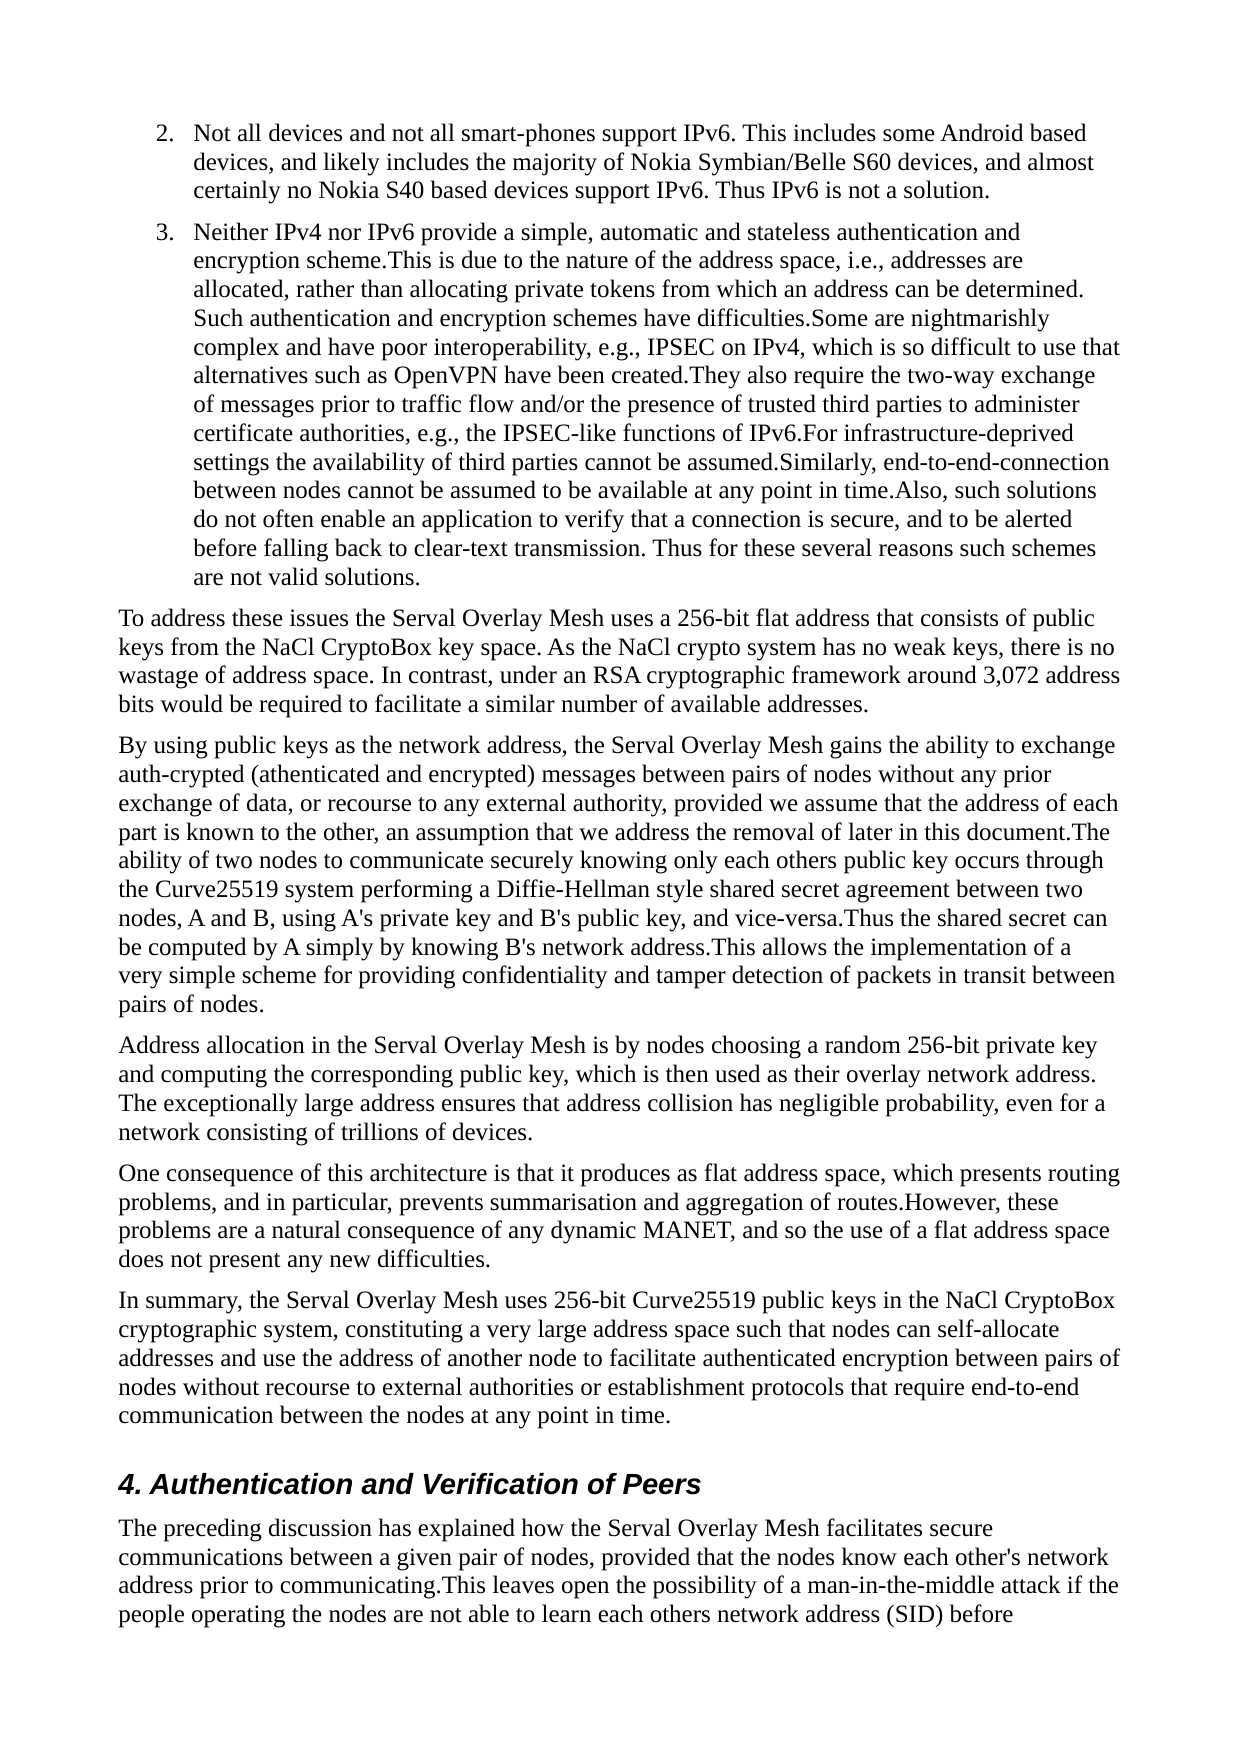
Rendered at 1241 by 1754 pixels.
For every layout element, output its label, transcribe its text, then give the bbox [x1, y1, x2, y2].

subtitle 4. Authentication and Verification of Peers [118, 1467, 1122, 1500]
text One consequence of this architecture is that it produces as flat address space, which presents routing problems, and in particular, prevents summarisation and aggregation of routes.However, these problems are a natural consequence of any dynamic MANET, and so the use of a flat address space does not present any new difficulties. [118, 1158, 1122, 1273]
text In summary, the Serval Overlay Mesh uses 256-bit Curve25519 public keys in the NaCl CryptoBox cryptographic system, constituting a very large address space such that nodes can self-allocate addresses and use the address of another node to facilitate authenticated encryption between pairs of nodes without recourse to external authorities or establishment protocols that require end-to-end communication between the nodes at any point in time. [118, 1286, 1122, 1429]
text By using public keys as the network address, the Serval Overlay Mesh gains the ability to exchange auth-crypted (athenticated and encrypted) messages between pairs of nodes without any prior exchange of data, or recourse to any external authority, provided we assume that the address of each part is known to the other, an assumption that we address the removal of later in this document.The ability of two nodes to communicate securely knowing only each others public key occurs through the Curve25519 system performing a Diffie-Hellman style shared secret agreement between two nodes, A and B, using A's private key and B's public key, and vice-versa.Thus the shared secret can be computed by A simply by knowing B's network address.This allows the implementation of a very simple scheme for providing confidentiality and tamper detection of packets in transit between pairs of nodes. [118, 731, 1122, 1018]
list Neither IPv4 nor IPv6 provide a simple, automatic and stateless authentication and encryption scheme.This is due to the nature of the address space, i.e., addresses are allocated, rather than allocating private tokens from which an address can be determined. Such authentication and encryption schemes have difficulties.Some are nightmarishly complex and have poor interoperability, e.g., IPSEC on IPv4, which is so difficult to use that alternatives such as OpenVPN have been created.They also require the two-way exchange of messages prior to traffic flow and/or the presence of trusted third parties to administer certificate authorities, e.g., the IPSEC-like functions of IPv6.For infrastructure-deprived settings the availability of third parties cannot be assumed.Similarly, end-to-end-connection between nodes cannot be assumed to be available at any point in time.Also, such solutions do not often enable an application to verify that a connection is secure, and to be alerted before falling back to clear-text transmission. Thus for these several reasons such schemes are not valid solutions. [156, 217, 1122, 591]
text Address allocation in the Serval Overlay Mesh is by nodes choosing a random 256-bit private key and computing the corresponding public key, which is then used as their overlay network address. The exceptionally large address ensures that address collision has negligible probability, even for a network consisting of trillions of devices. [118, 1031, 1122, 1146]
list Not all devices and not all smart-phones support IPv6. This includes some Android based devices, and likely includes the majority of Nokia Symbian/Belle S60 devices, and almost certainly no Nokia S40 based devices support IPv6. Thus IPv6 is not a solution. [156, 118, 1122, 204]
text The preceding discussion has explained how the Serval Overlay Mesh facilitates secure communications between a given pair of nodes, provided that the nodes know each other's network address prior to communicating.This leaves open the possibility of a man-in-the-middle attack if the people operating the nodes are not able to learn each others network address (SID) before [118, 1513, 1122, 1628]
text To address these issues the Serval Overlay Mesh uses a 256-bit flat address that consists of public keys from the NaCl CryptoBox key space. As the NaCl crypto system has no weak keys, there is no wastage of address space. In contrast, under an RSA cryptographic framework around 3,072 address bits would be required to facilitate a similar number of available addresses. [118, 603, 1122, 718]
